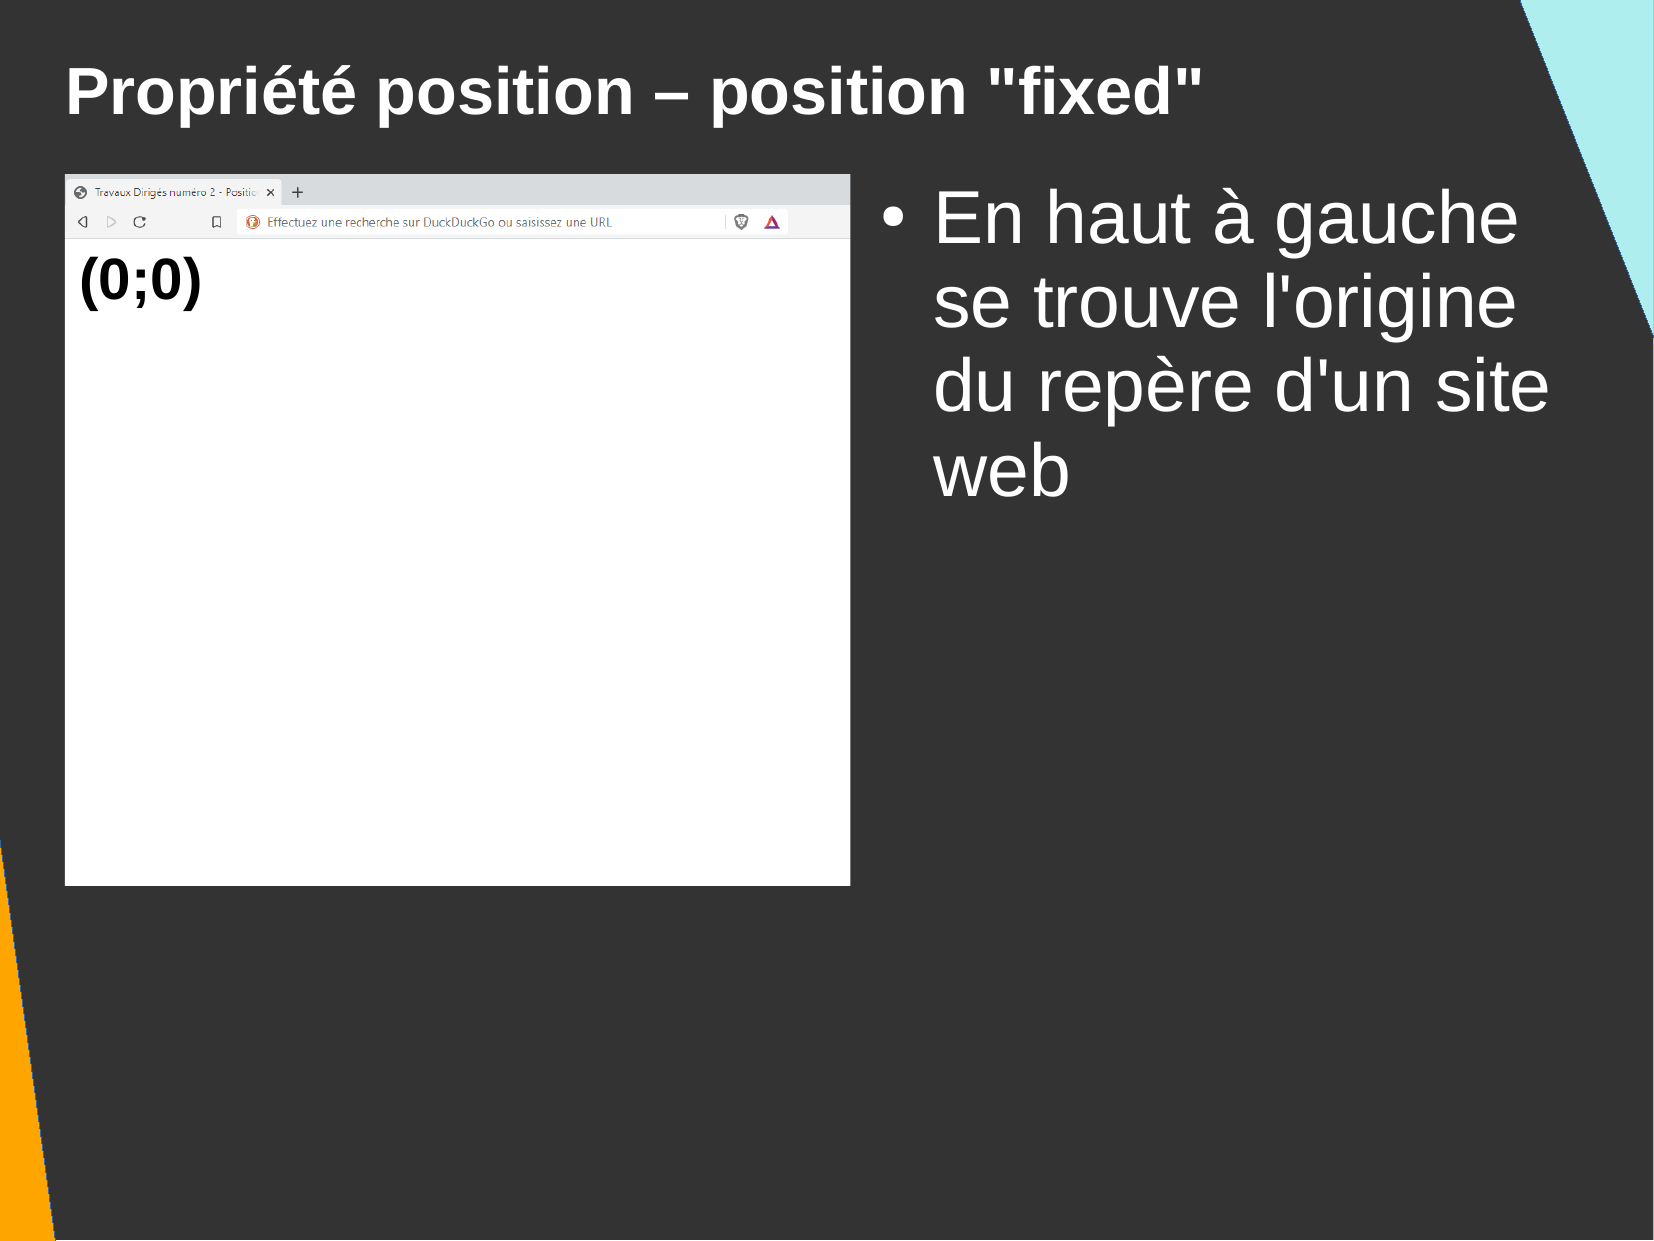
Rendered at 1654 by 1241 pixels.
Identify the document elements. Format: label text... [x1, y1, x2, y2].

picture [64, 174, 851, 886]
text_box [0, 839, 56, 1241]
text_box (0;0) [64, 239, 396, 319]
text_box [1520, 0, 1654, 338]
list En haut à gauche se trouve l'origine du repère d'un site web [862, 176, 1619, 768]
title Propriété position – position "fixed" [64, 54, 1553, 135]
